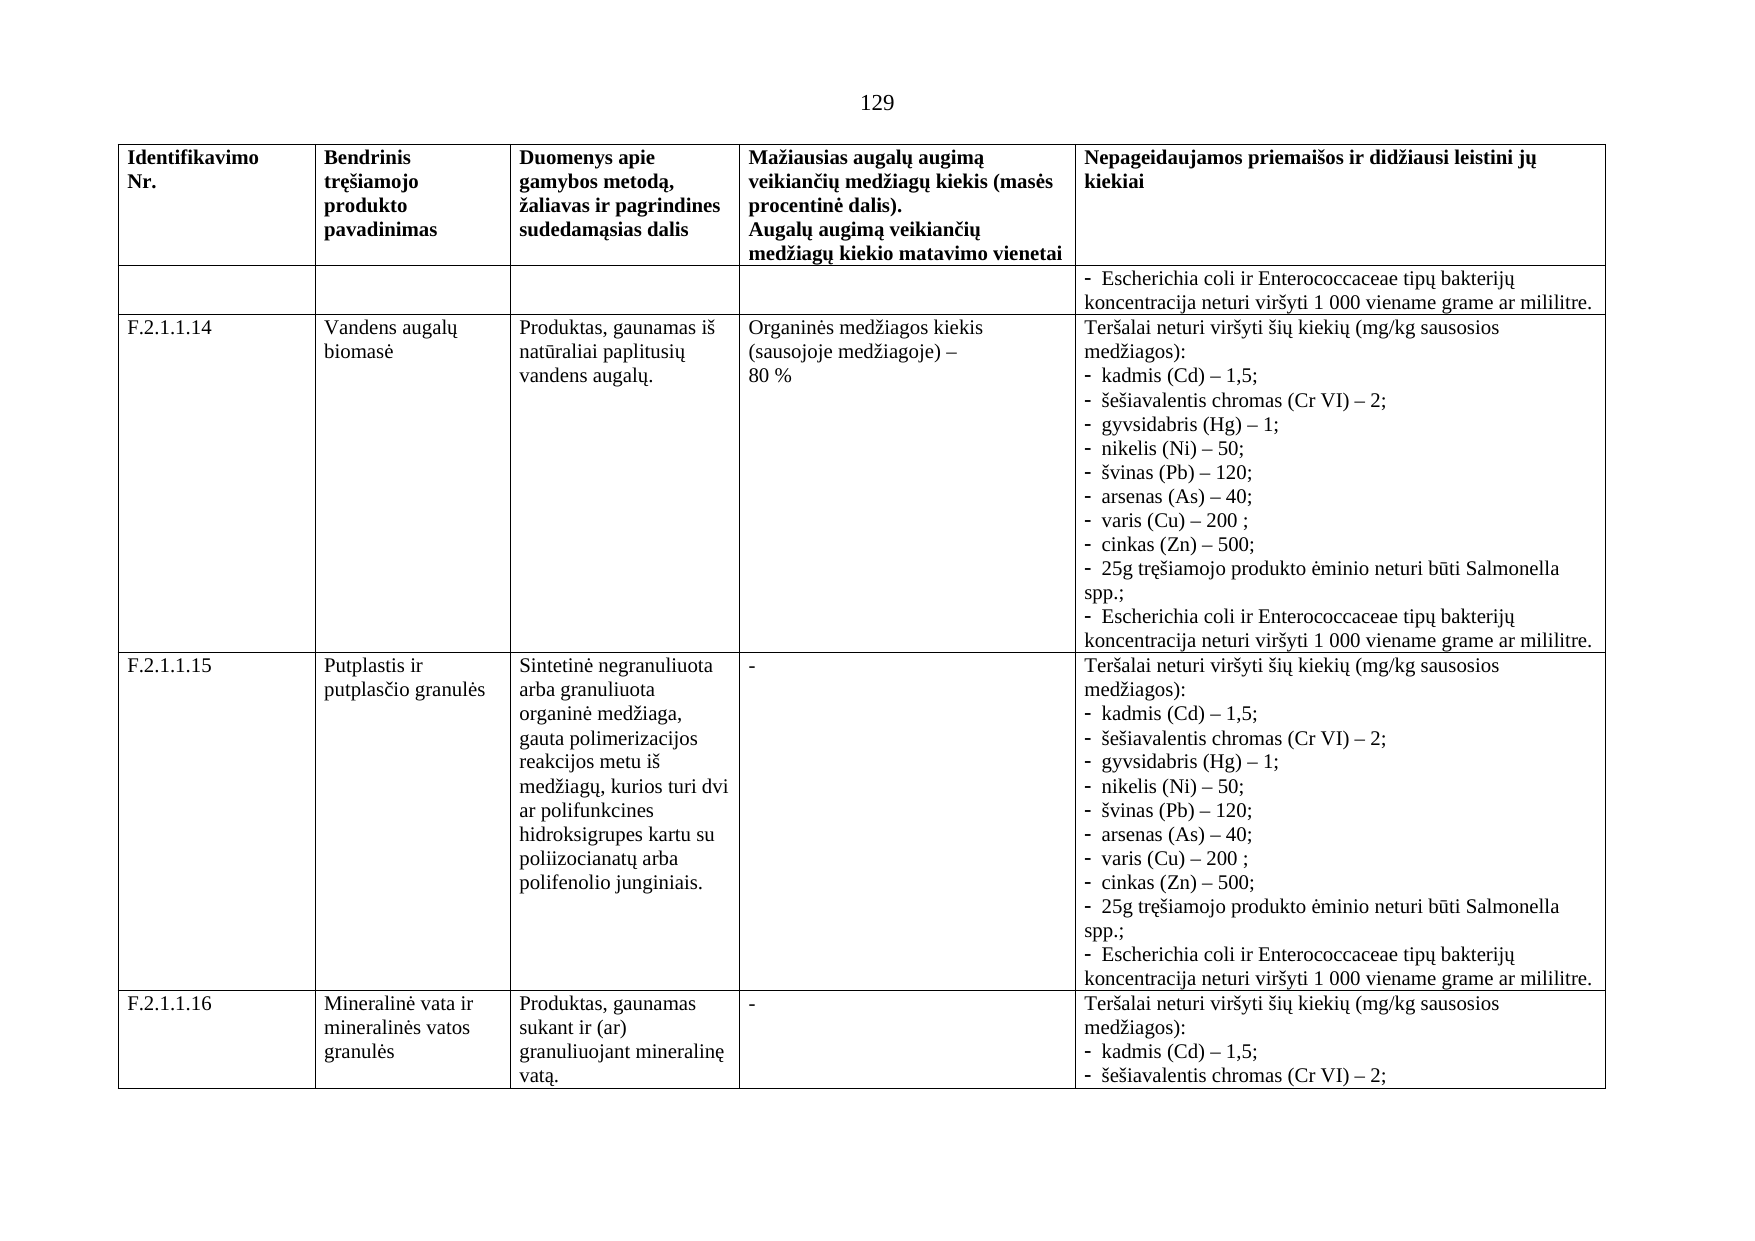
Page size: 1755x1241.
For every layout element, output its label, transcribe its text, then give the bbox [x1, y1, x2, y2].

table_header Duomenys apie gamybos metodą, žaliavas ir pagrindines sudedamąsias dalis [511, 145, 739, 265]
table_cell [316, 266, 510, 314]
table_cell Mineralinė vata ir mineralinės vatos granulės [316, 991, 510, 1087]
table_cell Produktas, gaunamas iš natūraliai paplitusių vandens augalų. [511, 315, 739, 652]
table_cell [740, 266, 1075, 314]
table_header Nepageidaujamos priemaišos ir didžiausi leistini jų kiekiai [1076, 145, 1605, 265]
table_cell [119, 266, 315, 314]
table_header Bendrinis tręšiamojo produkto pavadinimas [316, 145, 510, 265]
table_cell Teršalai neturi viršyti šių kiekių (mg/kg sausosios medžiagos): kadmis (Cd) – 1,5; šešiavalentis chromas (Cr VI) – 2; gyvsidabris (Hg) – 1; nikelis (Ni) – 50; švinas (Pb) – 120; arsenas (As) – 40; varis (Cu) – 200 ; cinkas (Zn) – 500; 25g tręšiamojo produkto ėminio neturi būti Salmonella spp.; Escherichia coli ir Enterococcaceae tipų bakterijų koncentracija neturi viršyti 1 000 viename grame ar mililitre. [1076, 315, 1605, 652]
table_cell [511, 266, 739, 314]
table_cell - [740, 653, 1075, 990]
table_cell Sintetinė negranuliuota arba granuliuota organinė medžiaga, gauta polimerizacijos reakcijos metu iš medžiagų, kurios turi dvi ar polifunkcines hidroksigrupes kartu su poliizocianatų arba polifenolio junginiais. [511, 653, 739, 990]
table_cell - [740, 991, 1075, 1087]
table_cell Produktas, gaunamas sukant ir (ar) granuliuojant mineralinę vatą. [511, 991, 739, 1087]
table_cell Organinės medžiagos kiekis (sausojoje medžiagoje) – 80 % [740, 315, 1075, 652]
table_cell F.2.1.1.16 [119, 991, 315, 1087]
table_cell Escherichia coli ir Enterococcaceae tipų bakterijų koncentracija neturi viršyti 1 000 viename grame ar mililitre. [1076, 266, 1605, 314]
table_cell Teršalai neturi viršyti šių kiekių (mg/kg sausosios medžiagos): kadmis (Cd) – 1,5; šešiavalentis chromas (Cr VI) – 2; [1076, 991, 1605, 1087]
table_header Mažiausias augalų augimą veikiančių medžiagų kiekis (masės procentinė dalis). Augalų augimą veikiančių medžiagų kiekio matavimo vienetai [740, 145, 1075, 265]
table_header Identifikavimo Nr. [119, 145, 315, 265]
table_cell F.2.1.1.15 [119, 653, 315, 990]
table_cell F.2.1.1.14 [119, 315, 315, 652]
table_cell Putplastis ir putplasčio granulės [316, 653, 510, 990]
table_cell Vandens augalų biomasė [316, 315, 510, 652]
table_cell Teršalai neturi viršyti šių kiekių (mg/kg sausosios medžiagos): kadmis (Cd) – 1,5; šešiavalentis chromas (Cr VI) – 2; gyvsidabris (Hg) – 1; nikelis (Ni) – 50; švinas (Pb) – 120; arsenas (As) – 40; varis (Cu) – 200 ; cinkas (Zn) – 500; 25g tręšiamojo produkto ėminio neturi būti Salmonella spp.; Escherichia coli ir Enterococcaceae tipų bakterijų koncentracija neturi viršyti 1 000 viename grame ar mililitre. [1076, 653, 1605, 990]
